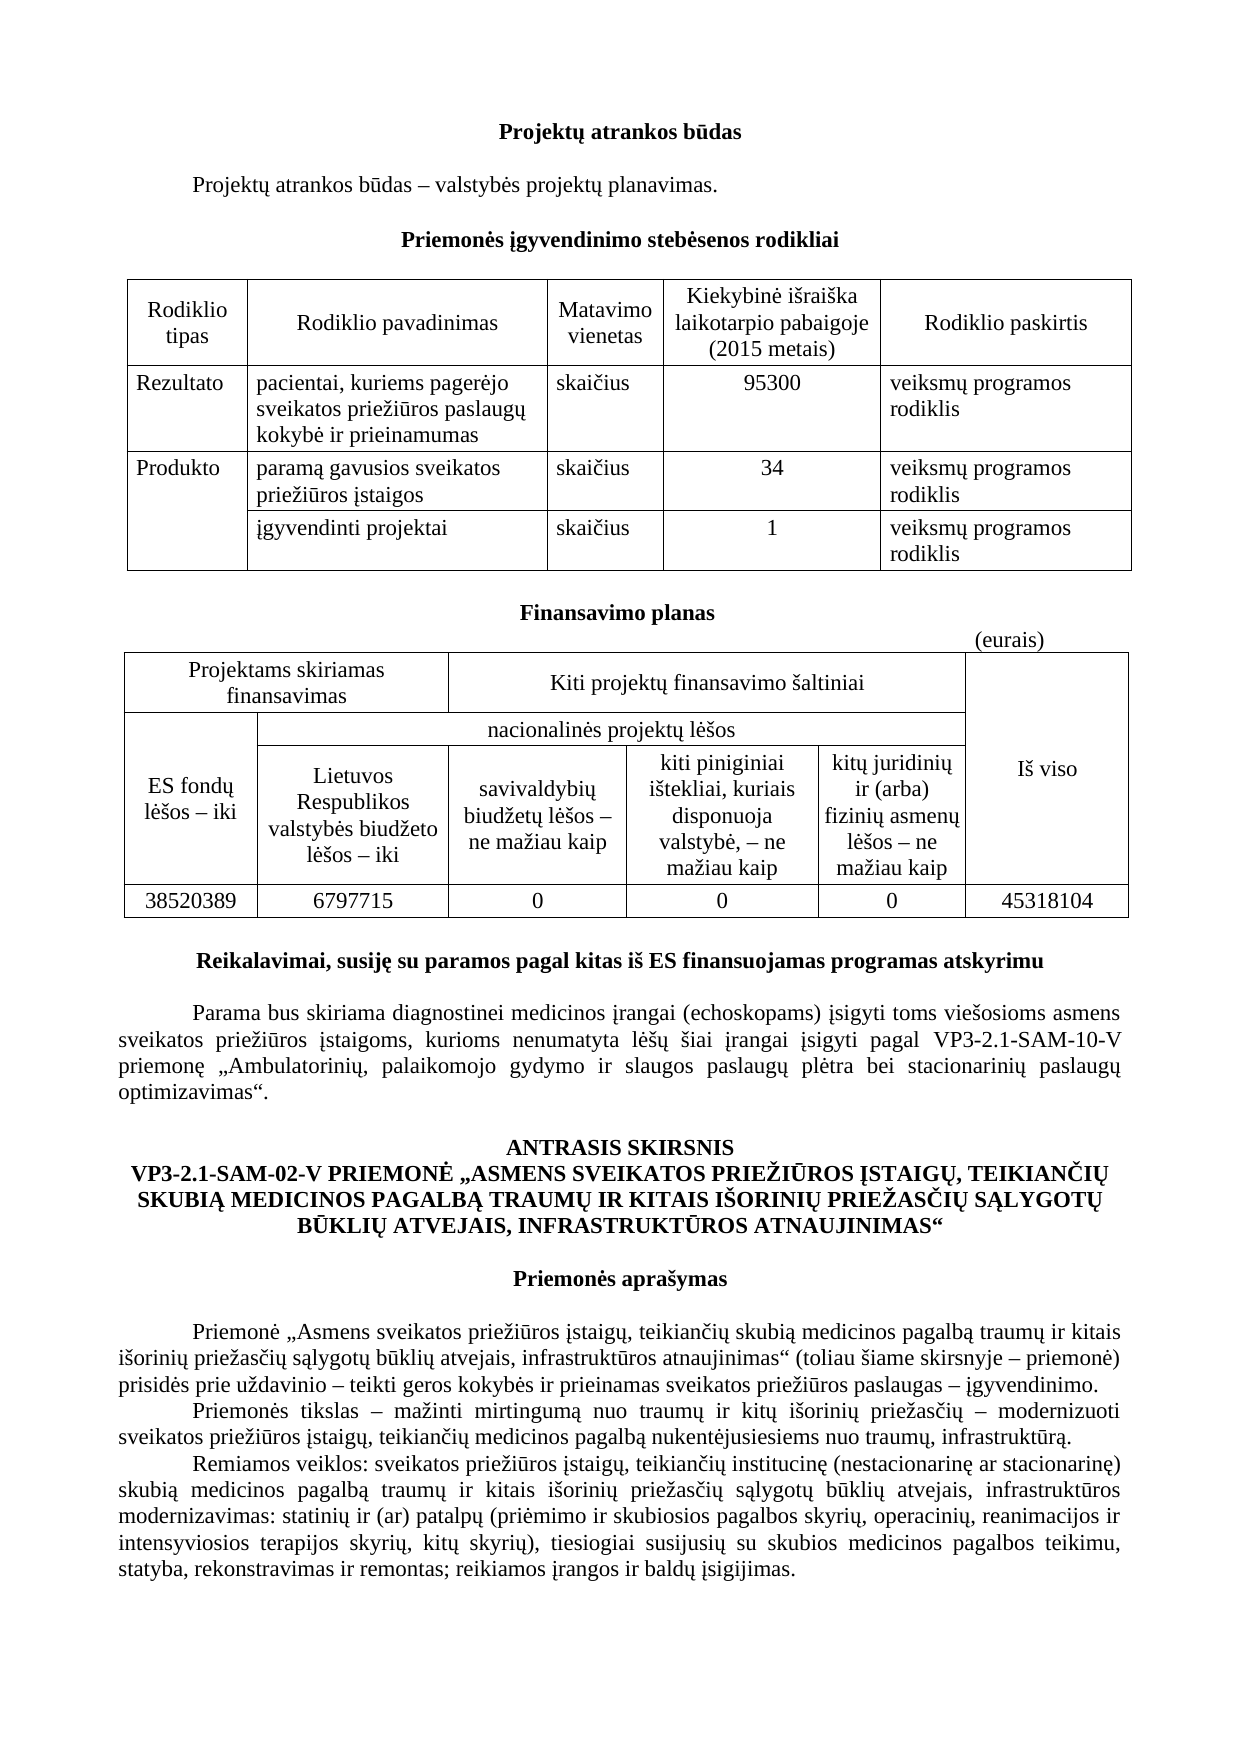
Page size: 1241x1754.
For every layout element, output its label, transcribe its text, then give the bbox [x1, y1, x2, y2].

table_cell 0 [819, 885, 965, 917]
table_cell kiti piniginiai ištekliai, kuriais disponuoja valstybė, – ne mažiau kaip [627, 746, 818, 884]
text VP3-2.1-SAM-02-V PRIEMONĖ „ASMENS SVEIKATOS PRIEŽIŪROS ĮSTAIGŲ, TEIKIANČIŲ SKUBIĄ MEDICINOS PAGALBĄ TRAUMŲ IR KITAIS IŠORINIŲ PRIEŽASČIŲ SĄLYGOTŲ BŪKLIŲ ATVEJAIS, INFRASTRUKTŪROS ATNAUJINIMAS“ [118, 1160, 1122, 1239]
table_header Projektams skiriamas finansavimas [125, 653, 448, 712]
table_header Kiti projektų finansavimo šaltiniai [449, 653, 965, 712]
table_cell veiksmų programos rodiklis [881, 452, 1131, 510]
table_cell 6797715 [258, 885, 448, 917]
text Projektų atrankos būdas – valstybės projektų planavimas. [118, 171, 1122, 197]
text Priemonės aprašymas [118, 1265, 1122, 1292]
text Parama bus skiriama diagnostinei medicinos įrangai (echoskopams) įsigyti toms viešosioms asmens sveikatos priežiūros įstaigoms, kurioms nenumatyta lėšų šiai įrangai įsigyti pagal VP3-2.1-SAM-10-V priemonę „Ambulatorinių, palaikomojo gydymo ir slaugos paslaugų plėtra bei stacionarinių paslaugų optimizavimas“. [118, 999, 1122, 1105]
table_cell kitų juridinių ir (arba) fizinių asmenų lėšos – ne mažiau kaip [819, 746, 965, 884]
table_cell įgyvendinti projektai [248, 511, 547, 570]
table_cell 45318104 [966, 885, 1128, 917]
table_cell Lietuvos Respublikos valstybės biudžeto lėšos – iki [258, 746, 448, 884]
table_cell 38520389 [125, 885, 257, 917]
table_cell veiksmų programos rodiklis [881, 511, 1131, 570]
table_cell skaičius [548, 366, 663, 451]
text Remiamos veiklos: sveikatos priežiūros įstaigų, teikiančių institucinę (nestacionarinę ar stacionarinę) skubią medicinos pagalbą traumų ir kitais išorinių priežasčių sąlygotų būklių atvejais, infrastruktūros modernizavimas: statinių ir (ar) patalpų (priėmimo ir skubiosios pagalbos skyrių, operacinių, reanimacijos ir intensyviosios terapijos skyrių, kitų skyrių), tiesiogiai susijusių su skubios medicinos pagalbos teikimu, statyba, rekonstravimas ir remontas; reikiamos įrangos ir baldų įsigijimas. [118, 1450, 1122, 1582]
table_header Matavimo vienetas [548, 280, 663, 364]
text Projektų atrankos būdas [118, 118, 1122, 144]
table_cell 0 [627, 885, 818, 917]
table_cell 95300 [664, 366, 880, 451]
table_cell 34 [664, 452, 880, 510]
text (eurais) [974, 626, 1122, 652]
table_cell skaičius [548, 452, 663, 510]
table_cell veiksmų programos rodiklis [881, 366, 1131, 451]
text Reikalavimai, susiję su paramos pagal kitas iš ES finansuojamas programas atskyrimu [118, 947, 1122, 973]
table_cell 0 [449, 885, 626, 917]
table_cell skaičius [548, 511, 663, 570]
table_cell pacientai, kuriems pagerėjo sveikatos priežiūros paslaugų kokybė ir prieinamumas [248, 366, 547, 451]
text Finansavimo planas [118, 599, 1122, 626]
table_cell paramą gavusios sveikatos priežiūros įstaigos [248, 452, 547, 510]
text Priemonės tikslas – mažinti mirtingumą nuo traumų ir kitų išorinių priežasčių – modernizuoti sveikatos priežiūros įstaigų, teikiančių medicinos pagalbą nukentėjusiesiems nuo traumų, infrastruktūrą. [118, 1397, 1122, 1450]
table_cell savivaldybių biudžetų lėšos – ne mažiau kaip [449, 746, 626, 884]
table_header Iš viso [966, 653, 1128, 884]
table_cell nacionalinės projektų lėšos [258, 713, 965, 745]
table_cell ES fondų lėšos – iki [125, 713, 257, 884]
table_header Kiekybinė išraiška laikotarpio pabaigoje (2015 metais) [664, 280, 880, 364]
table_header Rodiklio pavadinimas [248, 280, 547, 364]
table_cell Rezultato [128, 366, 247, 451]
table_cell 1 [664, 511, 880, 570]
table_header Rodiklio tipas [128, 280, 247, 364]
text ANTRASIS SKIRSNIS [118, 1133, 1122, 1160]
text Priemonės įgyvendinimo stebėsenos rodikliai [118, 226, 1122, 252]
text Priemonė „Asmens sveikatos priežiūros įstaigų, teikiančių skubią medicinos pagalbą traumų ir kitais išorinių priežasčių sąlygotų būklių atvejais, infrastruktūros atnaujinimas“ (toliau šiame skirsnyje – priemonė) prisidės prie uždavinio – teikti geros kokybės ir prieinamas sveikatos priežiūros paslaugas – įgyvendinimo. [118, 1318, 1122, 1397]
table_header Rodiklio paskirtis [881, 280, 1131, 364]
table_cell Produkto [128, 452, 247, 570]
